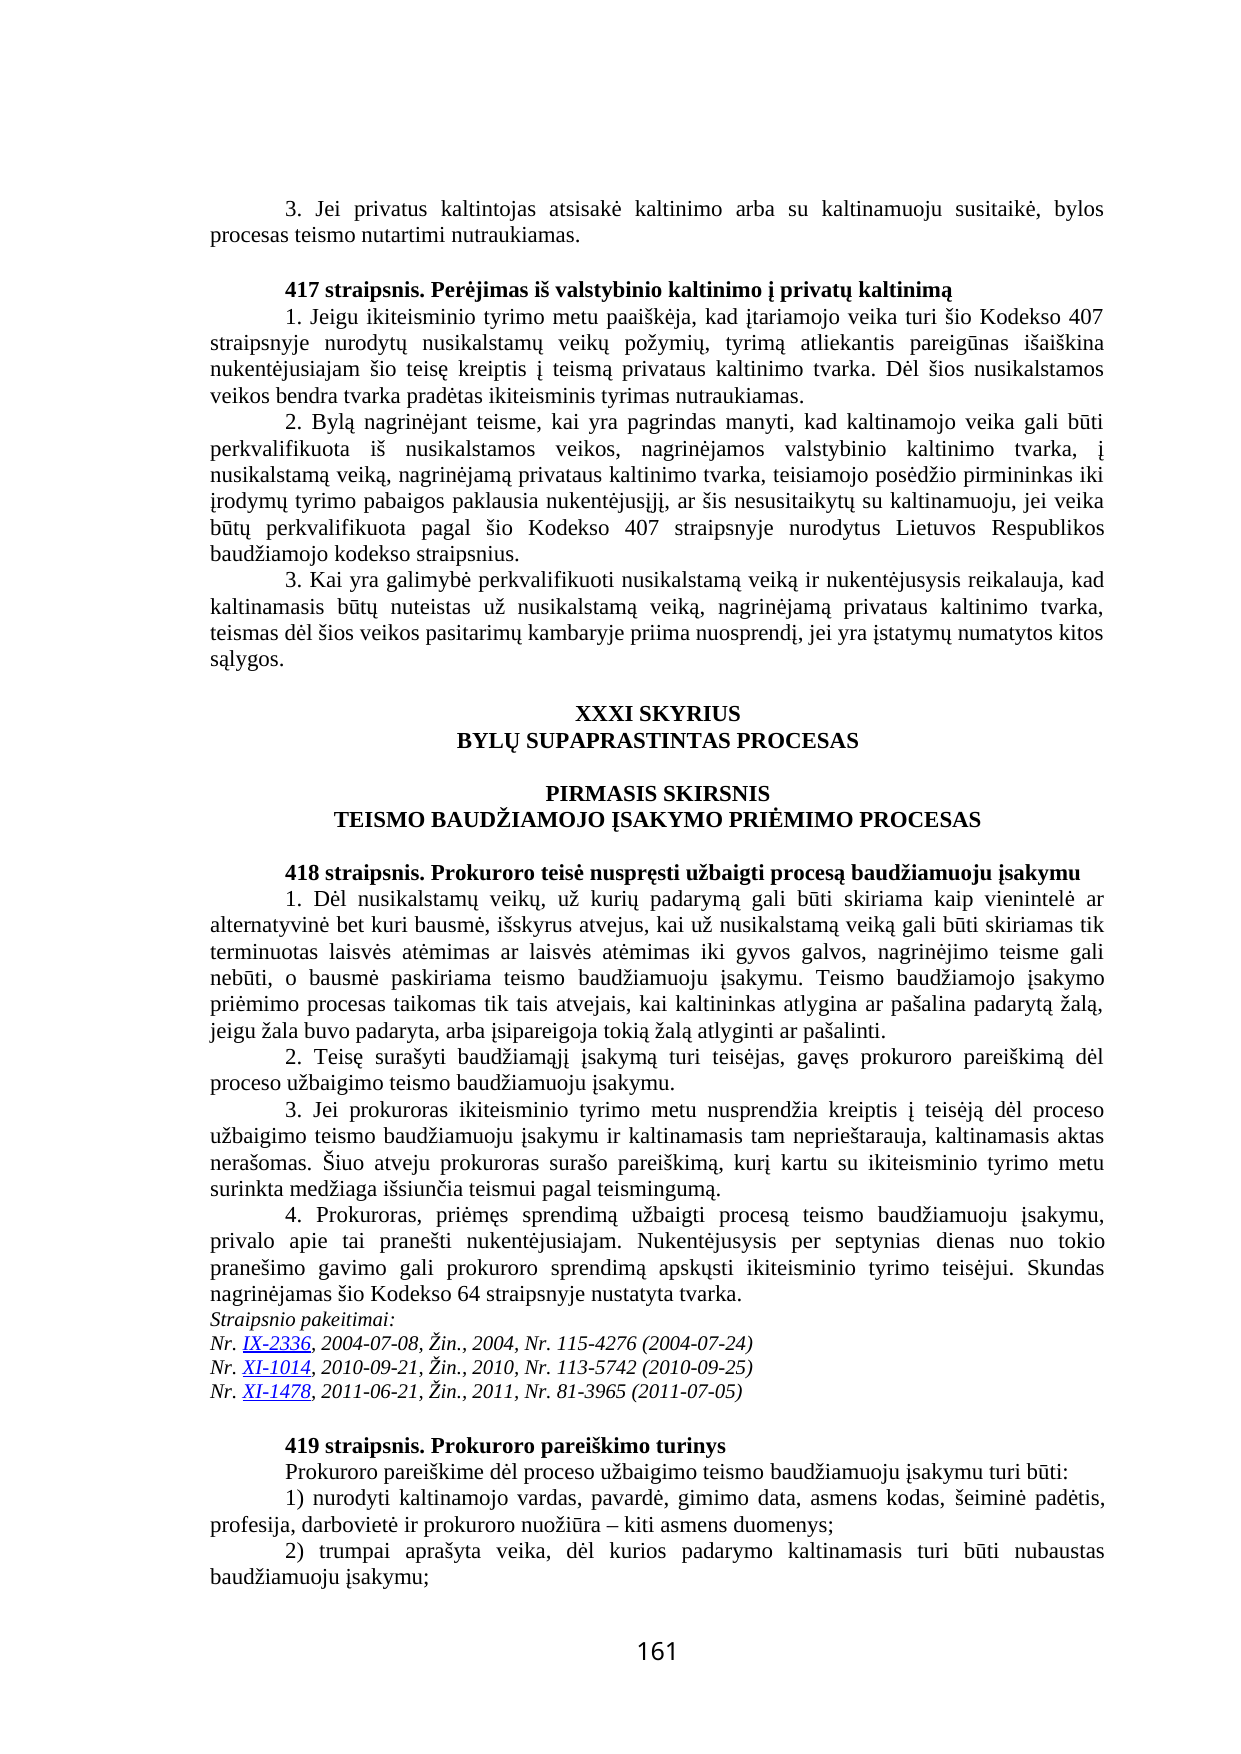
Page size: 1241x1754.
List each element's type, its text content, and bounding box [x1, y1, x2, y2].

text 2) trumpai aprašyta veika, dėl kurios padarymo kaltinamasis turi būti nubaustas baudžiamuoju įsakymu; [210, 1537, 1106, 1590]
text 3. Jei prokuroras ikiteisminio tyrimo metu nusprendžia kreiptis į teisėją dėl proceso užbaigimo teismo baudžiamuoju įsakymu ir kaltinamasis tam neprieštarauja, kaltinamasis aktas nerašomas. Šiuo atveju prokuroras surašo pareiškimą, kurį kartu su ikiteisminio tyrimo metu surinkta medžiaga išsiunčia teismui pagal teismingumą. [210, 1096, 1106, 1201]
text Straipsnio pakeitimai: [210, 1307, 1106, 1331]
text Bylų SUPAPRASTINTAS procesas [210, 727, 1106, 753]
text 3. Jei privatus kaltintojas atsisakė kaltinimo arba su kaltinamuoju susitaikė, bylos procesas teismo nutartimi nutraukiamas. [210, 195, 1106, 248]
text Pirmasis skirsnis [210, 779, 1106, 806]
text 418 straipsnis. Prokuroro teisė nuspręsti užbaigti procesą baudžiamuoju įsakymu [285, 859, 1106, 885]
text 2. Bylą nagrinėjant teisme, kai yra pagrindas manyti, kad kaltinamojo veika gali būti perkvalifikuota iš nusikalstamos veikos, nagrinėjamos valstybinio kaltinimo tvarka, į nusikalstamą veiką, nagrinėjamą privataus kaltinimo tvarka, teisiamojo posėdžio pirmininkas iki įrodymų tyrimo pabaigos paklausia nukentėjusįjį, ar šis nesusitaikytų su kaltinamuoju, jei veika būtų perkvalifikuota pagal šio Kodekso 407 straipsnyje nurodytus Lietuvos Respublikos baudžiamojo kodekso straipsnius. [210, 408, 1106, 566]
text 419 straipsnis. Prokuroro pareiškimo turinys [210, 1432, 1106, 1458]
text XXXI skyrius [210, 701, 1106, 727]
text 1) nurodyti kaltinamojo vardas, pavardė, gimimo data, asmens kodas, šeiminė padėtis, profesija, darbovietė ir prokuroro nuožiūra – kiti asmens duomenys; [210, 1484, 1106, 1537]
text Prokuroro pareiškime dėl proceso užbaigimo teismo baudžiamuoju įsakymu turi būti: [210, 1458, 1106, 1484]
text 4. Prokuroras, priėmęs sprendimą užbaigti procesą teismo baudžiamuoju įsakymu, privalo apie tai pranešti nukentėjusiajam. Nukentėjusysis per septynias dienas nuo tokio pranešimo gavimo gali prokuroro sprendimą apskųsti ikiteisminio tyrimo teisėjui. Skundas nagrinėjamas šio Kodekso 64 straipsnyje nustatyta tvarka. [210, 1201, 1106, 1307]
text Nr. XI-1478, 2011-06-21, Žin., 2011, Nr. 81-3965 (2011-07-05) [210, 1379, 1106, 1403]
text 1. Jeigu ikiteisminio tyrimo metu paaiškėja, kad įtariamojo veika turi šio Kodekso 407 straipsnyje nurodytų nusikalstamų veikų požymių, tyrimą atliekantis pareigūnas išaiškina nukentėjusiajam šio teisę kreiptis į teismą privataus kaltinimo tvarka. Dėl šios nusikalstamos veikos bendra tvarka pradėtas ikiteisminis tyrimas nutraukiamas. [210, 303, 1106, 408]
text Nr. XI-1014, 2010-09-21, Žin., 2010, Nr. 113-5742 (2010-09-25) [210, 1355, 1106, 1379]
text 417 straipsnis. Perėjimas iš valstybinio kaltinimo į privatų kaltinimą [210, 276, 1106, 303]
text 2. Teisę surašyti baudžiamąjį įsakymą turi teisėjas, gavęs prokuroro pareiškimą dėl proceso užbaigimo teismo baudžiamuoju įsakymu. [210, 1043, 1106, 1096]
text Nr. IX-2336, 2004-07-08, Žin., 2004, Nr. 115-4276 (2004-07-24) [210, 1331, 1106, 1355]
text 1. Dėl nusikalstamų veikų, už kurių padarymą gali būti skiriama kaip vienintelė ar alternatyvinė bet kuri bausmė, išskyrus atvejus, kai už nusikalstamą veiką gali būti skiriamas tik terminuotas laisvės atėmimas ar laisvės atėmimas iki gyvos galvos, nagrinėjimo teisme gali nebūti, o bausmė paskiriama teismo baudžiamuoju įsakymu. Teismo baudžiamojo įsakymo priėmimo procesas taikomas tik tais atvejais, kai kaltininkas atlygina ar pašalina padarytą žalą, jeigu žala buvo padaryta, arba įsipareigoja tokią žalą atlyginti ar pašalinti. [210, 885, 1106, 1043]
text 3. Kai yra galimybė perkvalifikuoti nusikalstamą veiką ir nukentėjusysis reikalauja, kad kaltinamasis būtų nuteistas už nusikalstamą veiką, nagrinėjamą privataus kaltinimo tvarka, teismas dėl šios veikos pasitarimų kambaryje priima nuosprendį, jei yra įstatymų numatytos kitos sąlygos. [210, 566, 1106, 672]
text TEISMO Baudžiamojo įsakymo PRIĖMIMO procesas [210, 806, 1106, 832]
